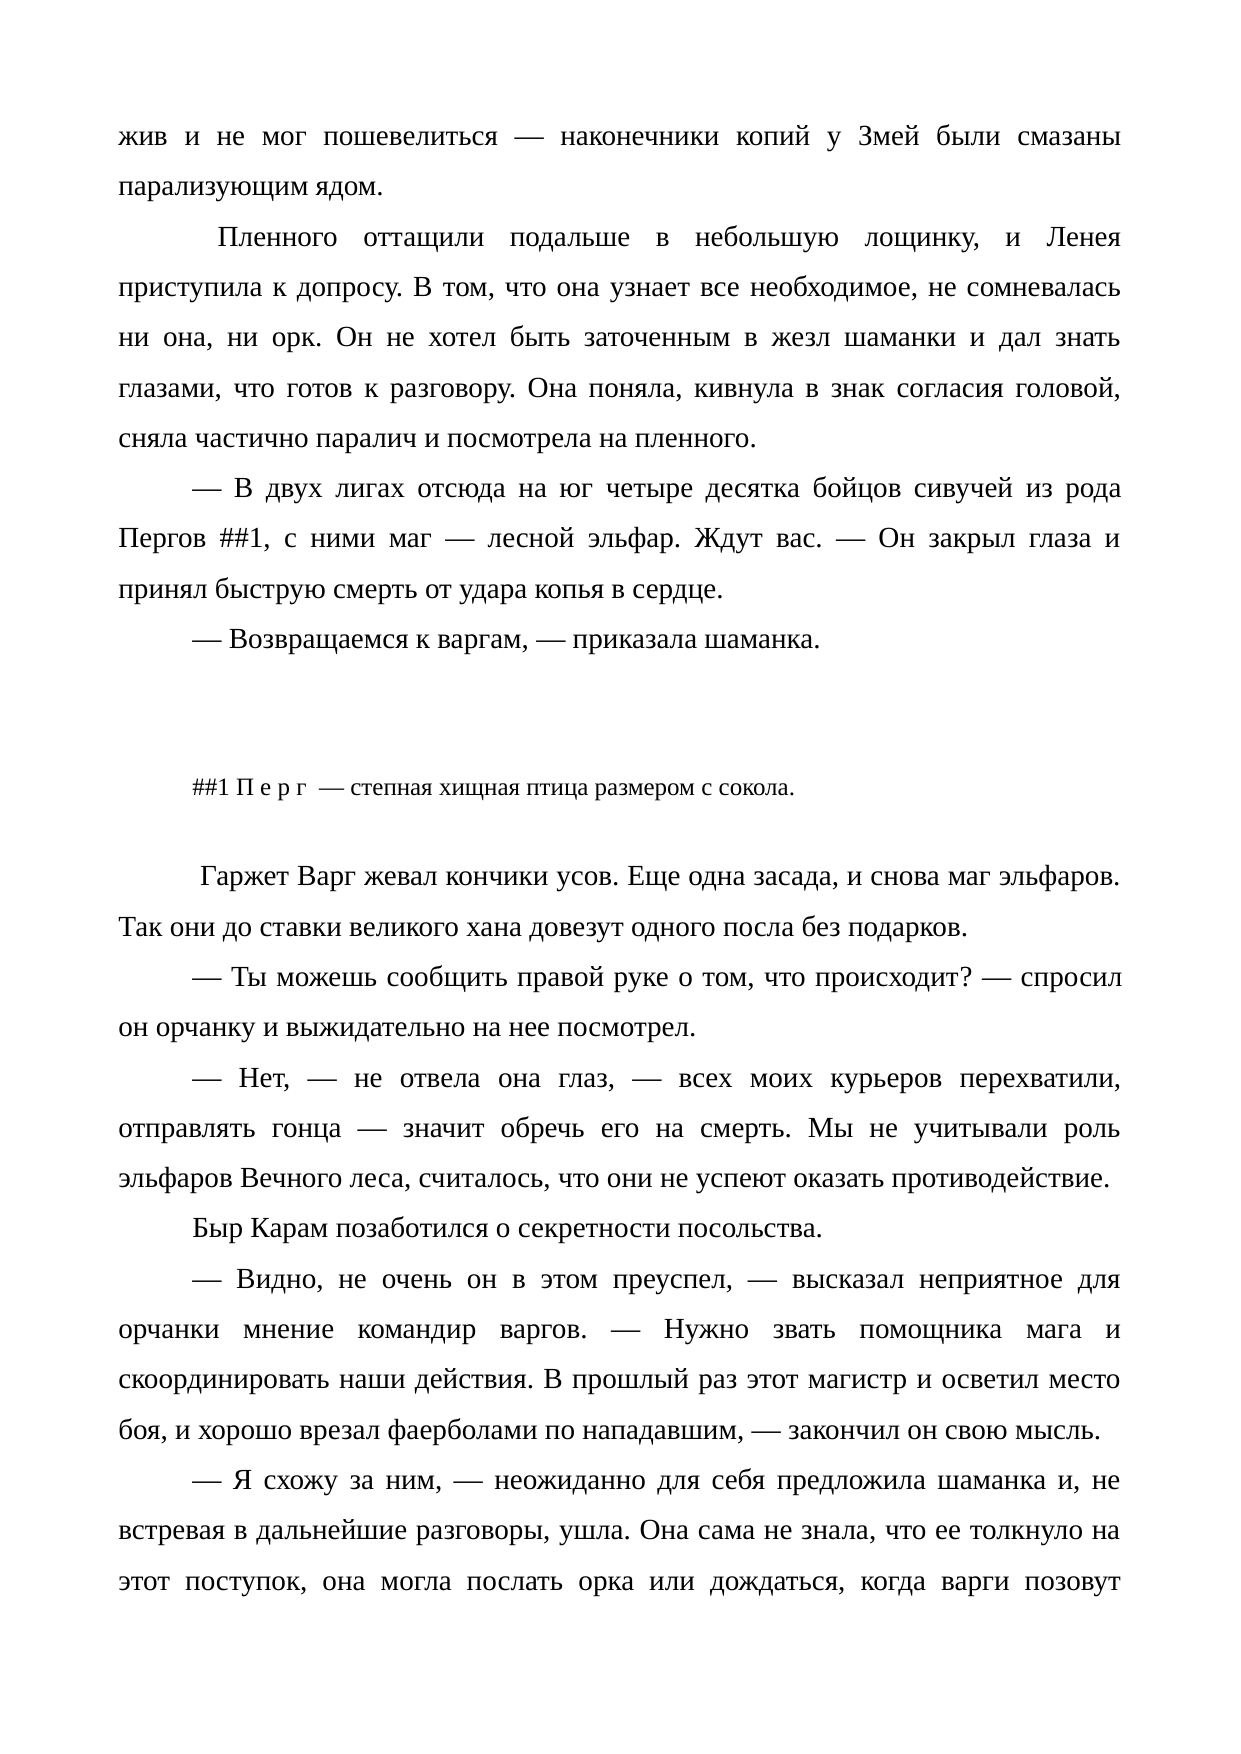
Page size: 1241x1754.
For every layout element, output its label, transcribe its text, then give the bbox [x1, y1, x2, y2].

text — В двух лигах отсюда на юг четыре десятка бойцов сивучей из рода Пергов ##1, с ними маг — лесной эльфар. Ждут вас. — Он закрыл глаза и принял быструю смерть от удара копья в сердце. [118, 470, 1122, 604]
text Быр Карам позаботился о секретности посольства. [118, 1211, 1122, 1244]
text Гаржет Варг жевал кончики усов. Еще одна засада, и снова маг эльфаров. Так они до ставки великого хана довезут одного посла без подарков. [118, 858, 1122, 942]
text — Возвращаемся к варгам, — приказала шаманка. [118, 621, 1122, 655]
text Пленного оттащили подальше в небольшую лощинку, и Ленея приступила к допросу. В том, что она узнает все необходимое, не сомневалась ни она, ни орк. Он не хотел быть заточенным в жезл шаманки и дал знать глазами, что готов к разговору. Она поняла, кивнула в знак согласия головой, сняла частично паралич и посмотрела на пленного. [118, 219, 1122, 453]
text — Нет, — не отвела она глаз, — всех моих курьеров перехватили, отправлять гонца — значит обречь его на смерть. Мы не учитывали роль эльфаров Вечного леса, считалось, что они не успеют оказать противодействие. [118, 1060, 1122, 1194]
text — Видно, не очень он в этом преуспел, — высказал неприятное для орчанки мнение командир варгов. — Нужно звать помощника мага и скоординировать наши действия. В прошлый раз этот магистр и осветил место боя, и хорошо врезал фаерболами по нападавшим, — закончил он свою мысль. [118, 1261, 1122, 1445]
text ##1 П е р г — степная хищная птица размером с сокола. [118, 772, 1122, 801]
text — Ты можешь сообщить правой руке о том, что происходит? — спросил он орчанку и выжидательно на нее посмотрел. [118, 959, 1122, 1043]
text — Я схожу за ним, — неожиданно для себя предложила шаманка и, не встревая в дальнейшие разговоры, ушла. Она сама не знала, что ее толкнуло на этот поступок, она могла послать орка или дождаться, когда варги позовут [118, 1462, 1122, 1596]
text жив и не мог пошевелиться — наконечники копий у Змей были смазаны парализующим ядом. [118, 118, 1122, 202]
